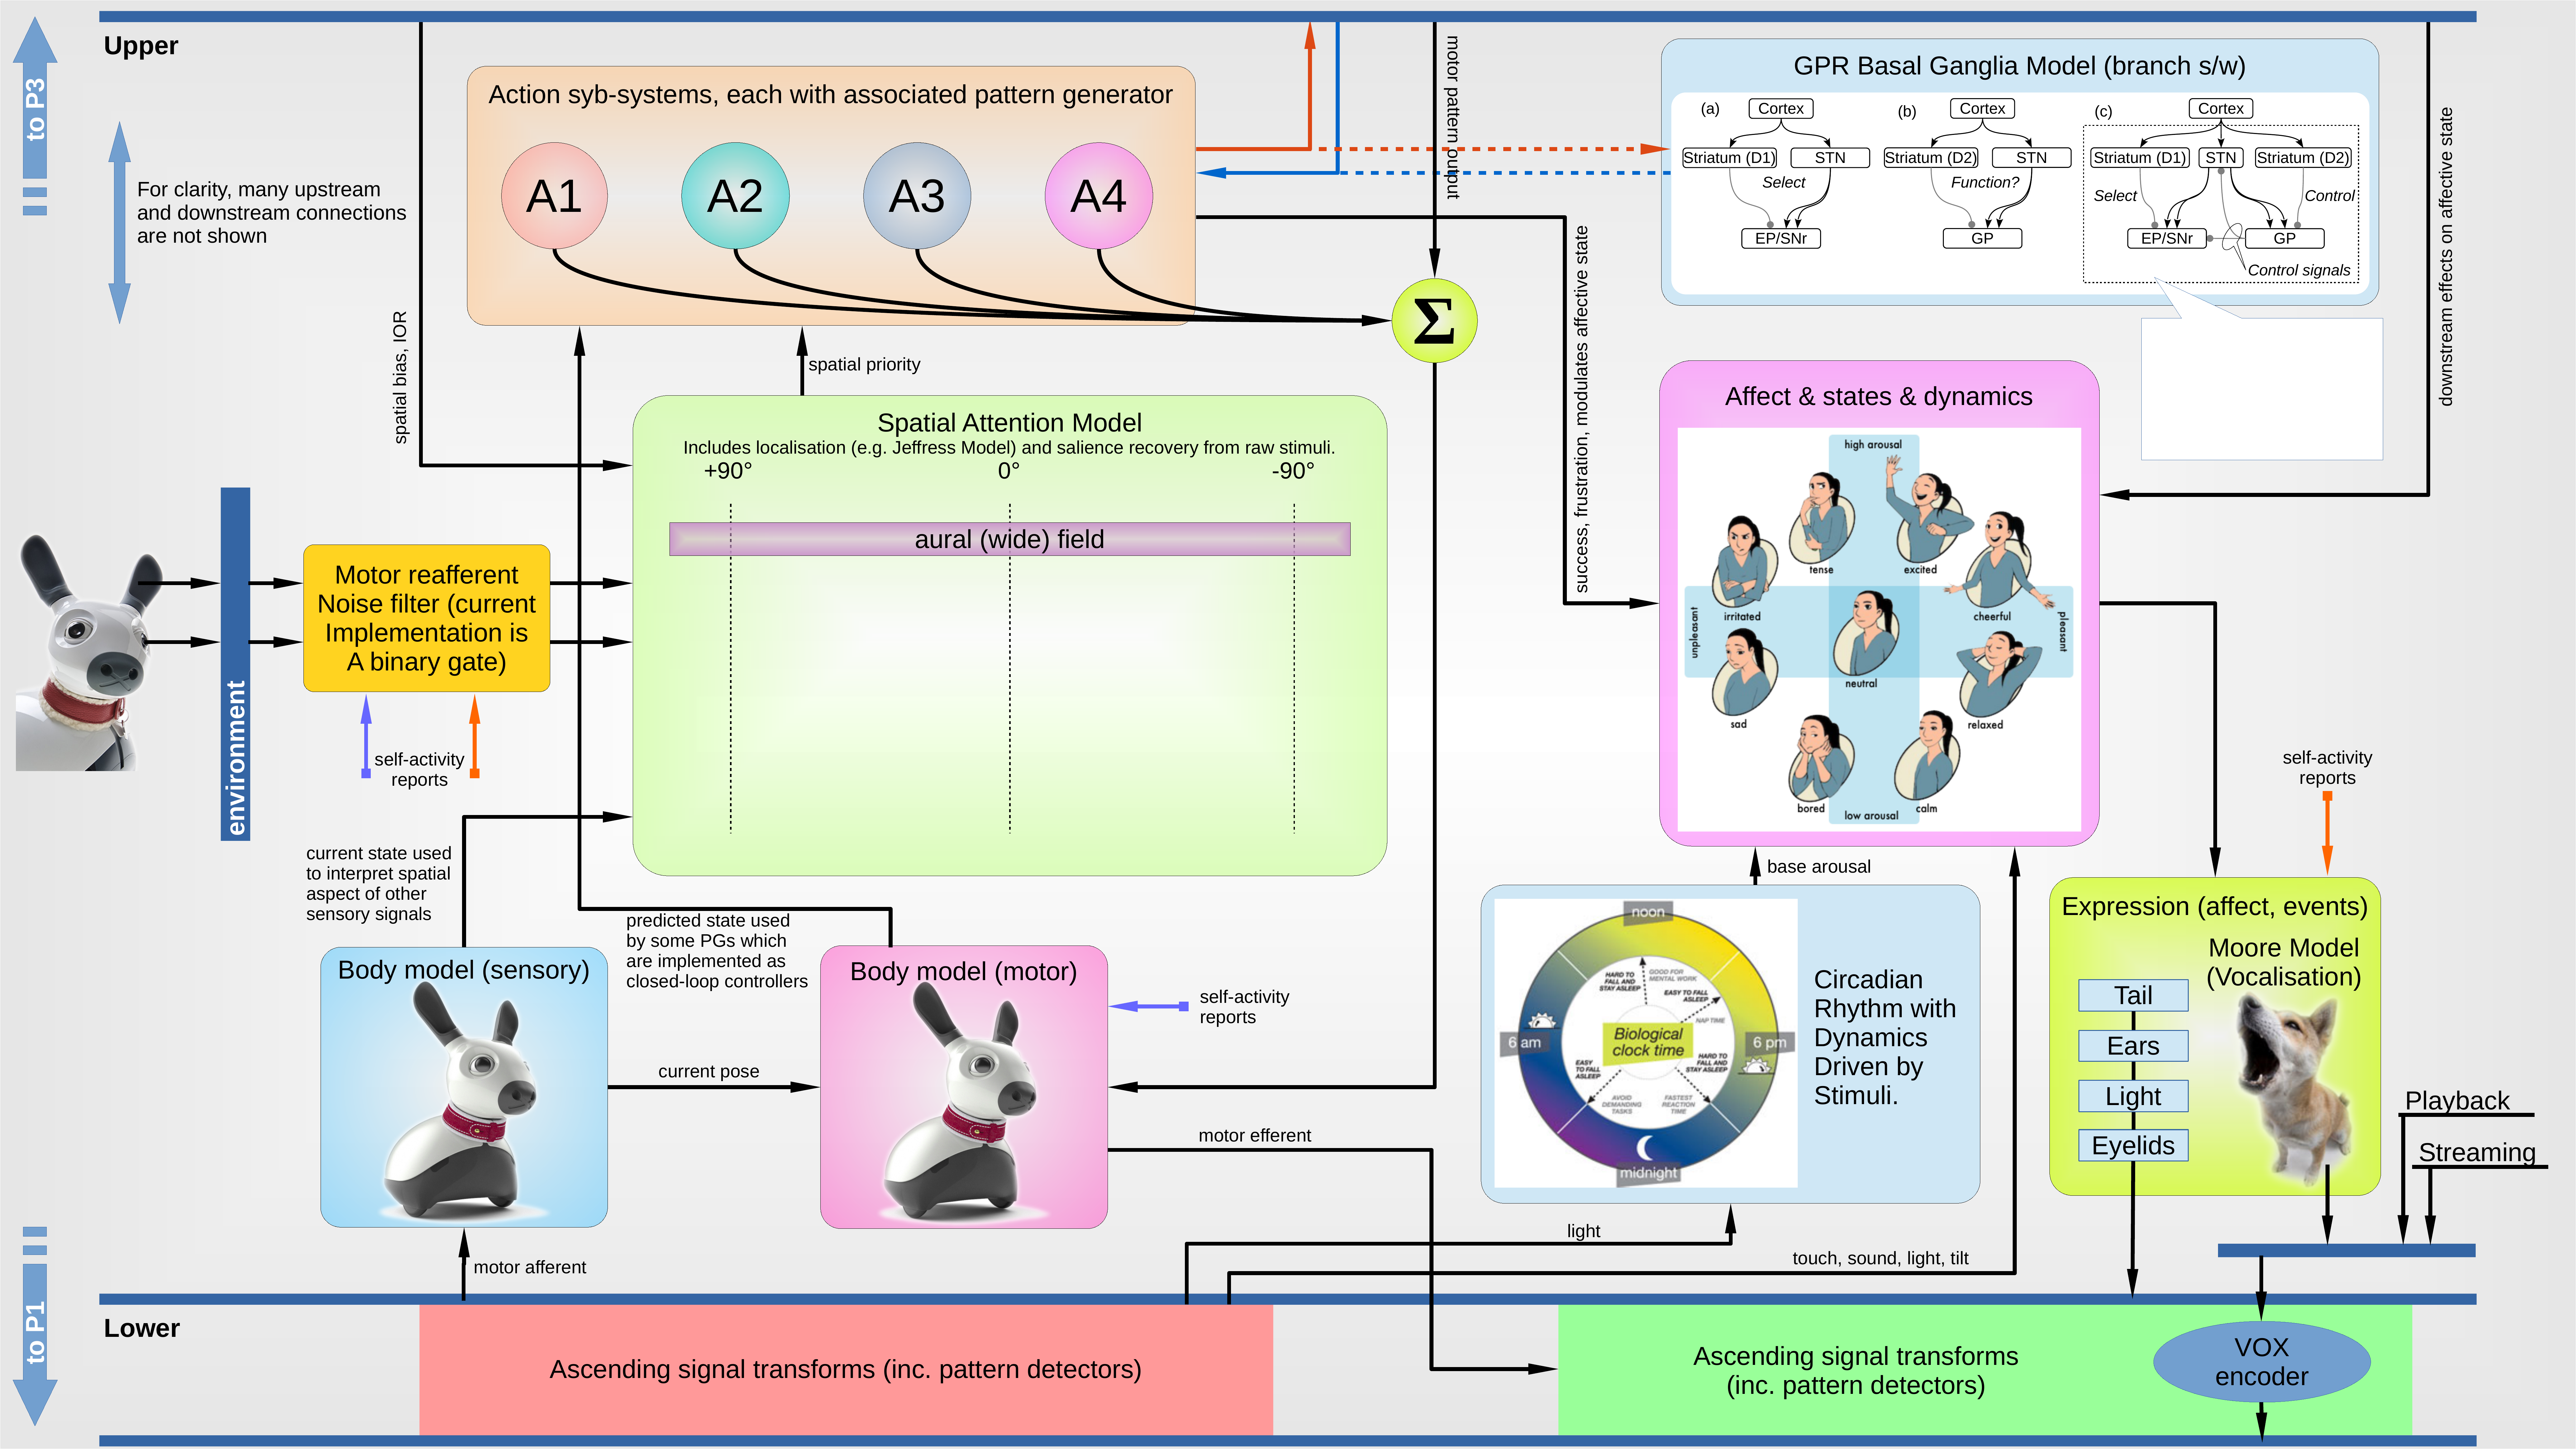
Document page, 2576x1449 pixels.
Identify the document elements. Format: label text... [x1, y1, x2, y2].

text_box VOX encoder [2154, 1321, 2371, 1402]
text_box touch, sound, light, tilt [1788, 1246, 1976, 1271]
text_box Motor reafferent Noise filter (current Implementation is A binary gate) [303, 545, 550, 692]
text_box GPR Basal Ganglia Model (branch s/w) [1661, 39, 2379, 306]
text_box motor afferent [469, 1255, 593, 1280]
text_box Lower [1433, 1294, 2258, 1305]
text_box Body model (motor) [871, 968, 878, 979]
text_box Striatum (D1) [1683, 148, 1777, 168]
text_box Body model (motor) [885, 968, 892, 977]
text_box current state used to interpret spatial aspect of other sensory signals [302, 841, 460, 927]
text_box (c) [2064, 101, 2143, 121]
text_box Body model (sensory) [373, 966, 380, 977]
text_box Circadian Rhythm with Dynamics Driven by Stimuli. [1810, 962, 1973, 1122]
text_box Control signals [2261, 268, 2266, 274]
text_box Select [1744, 172, 1823, 192]
text_box predicted state used by some PGs which are implemented as closed-loop controllers [622, 908, 821, 994]
text_box self-activity reports [1195, 984, 1295, 1030]
text_box [0, 0, 2576, 1449]
text_box Body model (motor) [928, 968, 934, 977]
text_box Lower [2265, 1294, 2477, 1305]
text_box self-activity reports [370, 747, 470, 792]
picture [377, 976, 552, 1227]
text_box Function? [1946, 172, 2025, 192]
text_box Control signals [2260, 260, 2339, 280]
text_box Body model (motor) [956, 968, 963, 977]
text_box STN [1791, 148, 1870, 168]
text_box motor efferent [1194, 1123, 1319, 1148]
text_box Eyelids [2079, 1129, 2188, 1161]
text_box Ascending signal transforms (inc. pattern detectors) [419, 1305, 1273, 1435]
text_box Body model (sensory) [522, 966, 528, 976]
text_box A3 [863, 142, 971, 249]
text_box to P3 [23, 188, 47, 197]
text_box success, frustration, modulates affective state [1568, 220, 1594, 598]
text_box GP [1943, 228, 2022, 248]
text_box Action syb-systems, each with associated pattern generator [467, 66, 1195, 326]
text_box EP/SNr [1742, 229, 1821, 248]
text_box Cortex [1950, 98, 2015, 118]
text_box A2 [681, 142, 790, 249]
text_box Body model (sensory) [321, 947, 608, 1227]
text_box light [1563, 1218, 1608, 1244]
text_box current pose [654, 1059, 766, 1084]
text_box to P1 [13, 1264, 58, 1426]
text_box Moore Model (Vocalisation) [2195, 931, 2373, 994]
text_box Striatum (D1) [2091, 148, 2190, 168]
text_box GP [2245, 228, 2325, 248]
text_box Body model (sensory) [549, 966, 556, 977]
text_box downstream effects on affective state [2433, 99, 2458, 411]
text_box A4 [1045, 142, 1153, 249]
text_box Lower [1228, 1294, 1429, 1305]
text_box Body model (motor) [920, 968, 926, 977]
picture [1678, 428, 2081, 832]
text_box Body model (sensory) [443, 966, 450, 976]
text_box Cortex [1749, 99, 1813, 118]
picture [1495, 899, 1798, 1188]
text_box Striatum (D2) [2255, 148, 2351, 168]
picture [876, 977, 1052, 1229]
text_box Lower [1185, 1294, 1227, 1305]
text_box Tail [2079, 980, 2188, 1011]
text_box Spatial Attention Model Includes localisation (e.g. Jeffress Model) and salience recovery from raw stimuli. +90° 0° -90° [633, 395, 1387, 876]
text_box Body model (sensory) [408, 966, 414, 976]
text_box Ascending signal transforms (inc. pattern detectors) [1689, 1339, 2024, 1402]
text_box to P1 [23, 1246, 47, 1255]
text_box EP/SNr [2128, 228, 2206, 248]
text_box environment [221, 487, 250, 841]
picture [16, 530, 168, 771]
picture [2227, 994, 2367, 1196]
text_box Control [2300, 186, 2359, 205]
text_box Cortex [2189, 98, 2253, 118]
text_box Body model (motor) [1028, 968, 1035, 977]
text_box spatial bias, IOR [387, 303, 412, 449]
text_box Select [2086, 186, 2145, 206]
text_box Expression (affect, events) [2049, 877, 2381, 1196]
text_box Ears [2079, 1030, 2188, 1061]
text_box (b) [1868, 101, 1947, 121]
text_box Body model (motor) [1015, 968, 1021, 977]
text_box spatial priority [804, 352, 929, 377]
text_box aural (wide) field [670, 522, 1351, 556]
text_box to P1 [23, 1227, 47, 1237]
text_box STN [1992, 148, 2071, 168]
text_box Body model (motor) [1007, 968, 1013, 977]
text_box self-activity reports [2278, 745, 2378, 790]
text_box to P3 [23, 206, 47, 215]
text_box Σ [1392, 279, 1478, 363]
text_box Lower [99, 1294, 1185, 1305]
text_box base arousal [1763, 854, 1877, 879]
text_box Upper [99, 11, 2477, 22]
text_box (a) [1671, 98, 1750, 118]
text_box Body model (motor) [942, 968, 949, 977]
text_box For clarity, many upstream and downstream connections are not shown [132, 175, 412, 273]
text_box Body model (motor) [820, 946, 1108, 1229]
text_box Body model (sensory) [429, 966, 436, 976]
text_box Body model (sensory) [416, 966, 422, 976]
text_box STN [2199, 148, 2243, 168]
text_box to P3 [13, 17, 58, 179]
text_box Light [2079, 1080, 2188, 1112]
text_box A1 [501, 142, 608, 249]
text_box Affect & states & dynamics [1691, 365, 2068, 427]
text_box motor pattern output [1441, 31, 1467, 204]
text_box Body model (motor) [1049, 968, 1057, 979]
text_box Striatum (D2) [1884, 148, 1978, 168]
